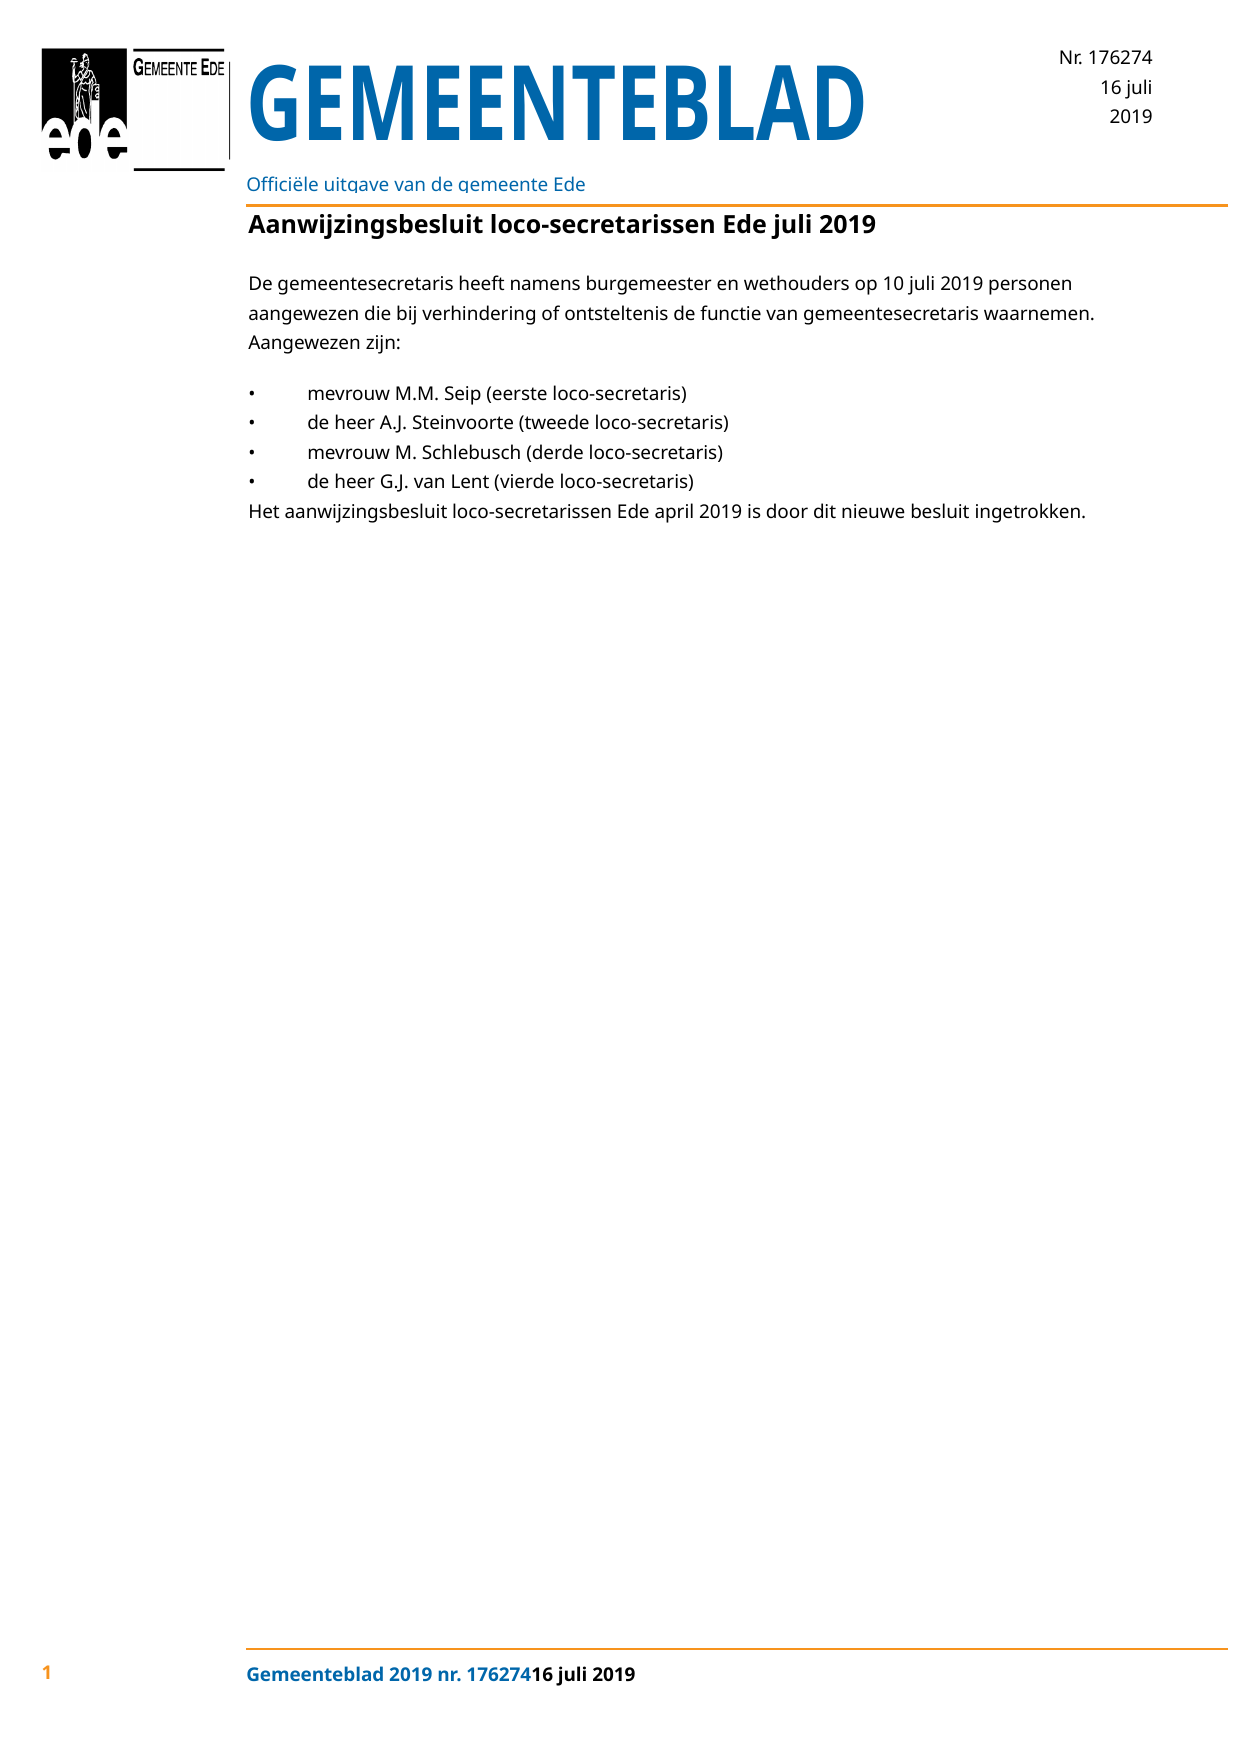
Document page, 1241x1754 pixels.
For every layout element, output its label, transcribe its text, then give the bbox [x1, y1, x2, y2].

text Het aanwijzingsbesluit loco-secretarissen Ede april 2019 is door dit nieuwe besluit ingetrokken. [248, 498, 1152, 524]
list mevrouw M.M. Seip (eerste loco-secretaris) [248, 380, 1152, 406]
text De gemeentesecretaris heeft namens burgemeester en wethouders op 10 juli 2019 personen aangewezen die bij verhindering of ontsteltenis de functie van gemeentesecretaris waarnemen. Aangewezen zijn: [248, 270, 1152, 355]
list de heer G.J. van Lent (vierde loco-secretaris) [248, 469, 1152, 494]
list de heer A.J. Steinvoorte (tweede loco-secretaris) [248, 409, 1152, 435]
list mevrouw M. Schlebusch (derde loco-secretaris) [248, 439, 1152, 465]
text Aanwijzingsbesluit loco-secretarissen Ede juli 2019 [248, 207, 1152, 241]
picture [41, 47, 231, 172]
